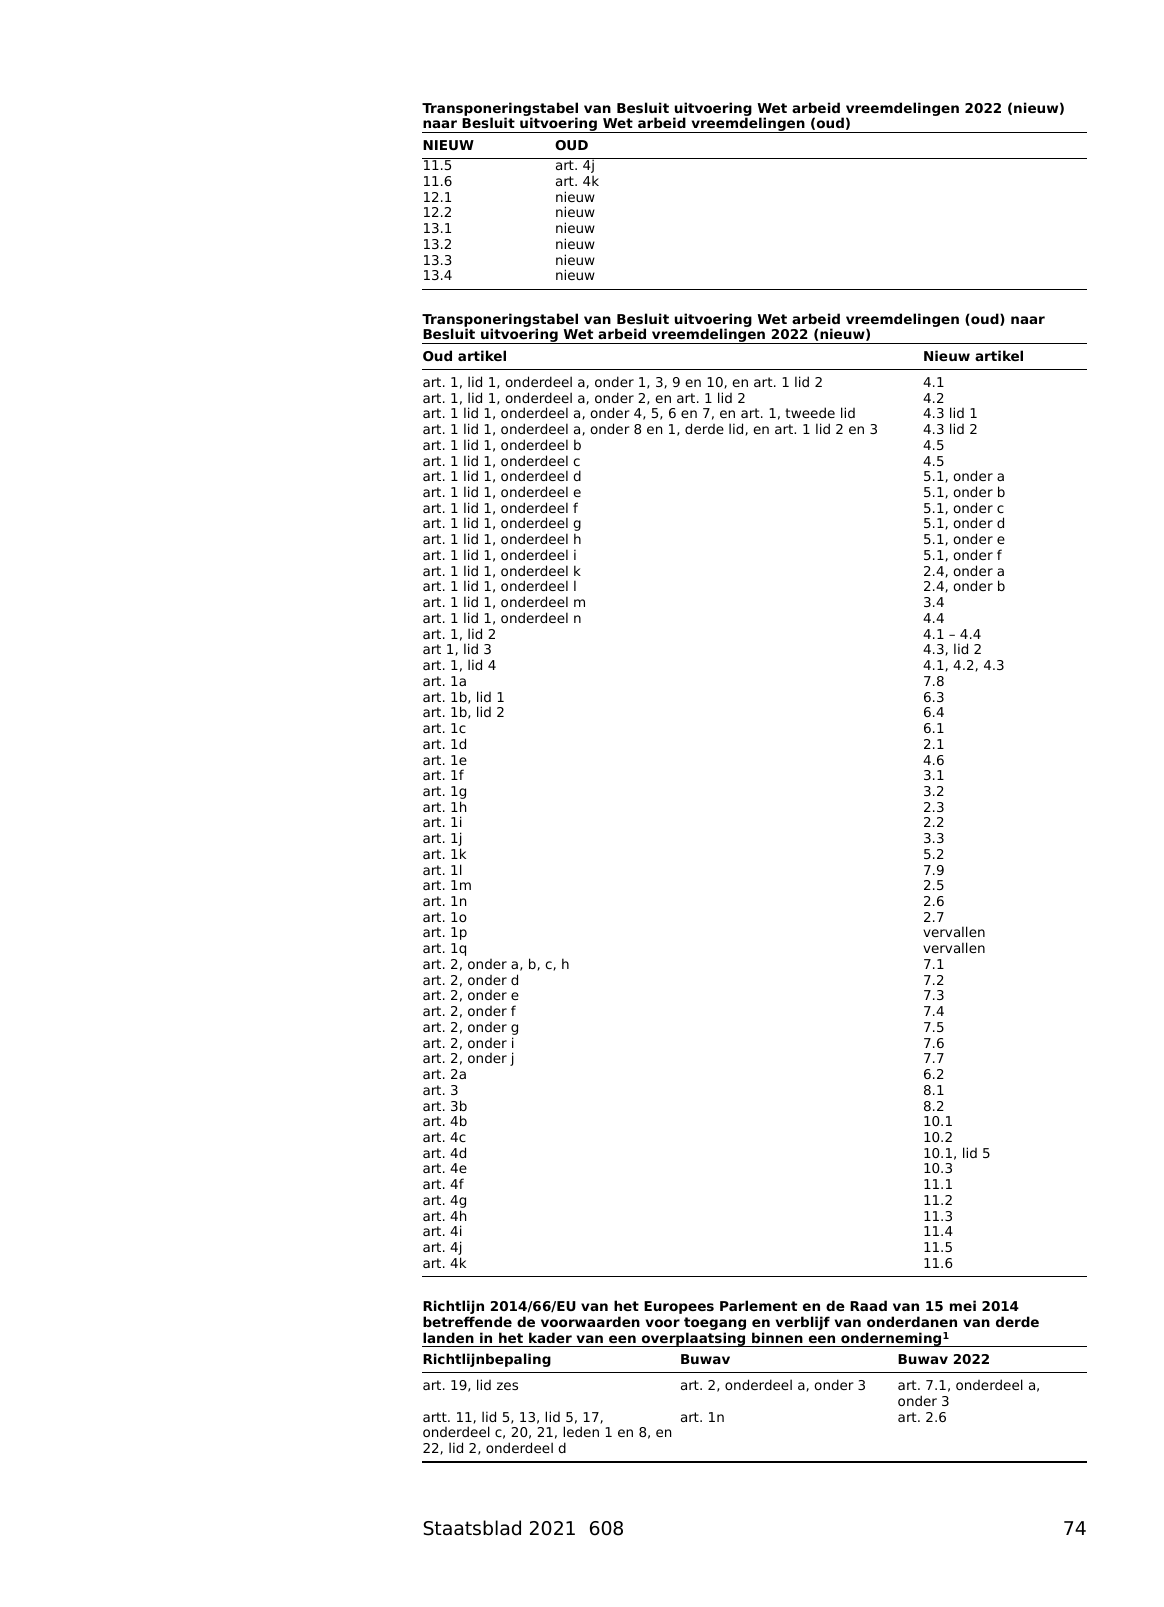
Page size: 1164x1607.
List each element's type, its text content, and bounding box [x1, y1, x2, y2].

table_cell 6.2 [917, 1067, 1087, 1083]
table_cell 4.6 [917, 752, 1087, 768]
table_cell 2.4, onder b [917, 579, 1087, 595]
table_cell art. 3b [422, 1098, 917, 1114]
table_cell 5.2 [917, 847, 1087, 862]
table_cell art. 1d [422, 737, 917, 752]
table_cell art. 1n [422, 894, 917, 909]
table_cell NIEUW [422, 133, 549, 158]
table_cell art. 4k [422, 1256, 917, 1276]
table_cell 11.4 [917, 1224, 1087, 1240]
table_cell art. 1g [422, 784, 917, 799]
table_cell art. 1, lid 2 [422, 626, 917, 642]
table_cell nieuw [549, 237, 1087, 252]
table_cell art. 1 lid 1, onderdeel a, onder 8 en 1, derde lid, en art. 1 lid 2 en 3 [422, 422, 917, 438]
table_cell 4.1 [917, 370, 1087, 391]
table_cell 4.1 – 4.4 [917, 626, 1087, 642]
table_cell 2.4, onder a [917, 564, 1087, 579]
table_cell nieuw [549, 190, 1087, 205]
table_cell art. 4j [549, 159, 1087, 174]
table_cell 11.3 [917, 1209, 1087, 1224]
table_cell art. 1k [422, 847, 917, 862]
table_cell 12.2 [422, 205, 549, 221]
table_cell art. 1 lid 1, onderdeel c [422, 454, 917, 469]
table_cell 2.7 [917, 910, 1087, 925]
table_cell 7.9 [917, 863, 1087, 878]
table_cell art. 1 lid 1, onderdeel i [422, 548, 917, 563]
table_cell 11.6 [917, 1256, 1087, 1276]
table_cell 4.3, lid 2 [917, 642, 1087, 658]
table_cell Nieuw artikel [917, 344, 1087, 369]
table_cell art. 2, onder d [422, 973, 917, 988]
table_cell art. 2, onder g [422, 1020, 917, 1035]
table_cell 3.4 [917, 595, 1087, 611]
table_cell art. 1 lid 1, onderdeel l [422, 579, 917, 595]
table_cell art. 1b, lid 2 [422, 705, 917, 721]
table_cell art. 1 lid 1, onderdeel n [422, 611, 917, 626]
table_cell 7.8 [917, 674, 1087, 689]
table_cell art. 1, lid 1, onderdeel a, onder 1, 3, 9 en 10, en art. 1 lid 2 [422, 370, 917, 391]
table_cell 4.5 [917, 454, 1087, 469]
table_cell 7.4 [917, 1004, 1087, 1020]
table_cell 6.1 [917, 721, 1087, 737]
table_cell art. 1 lid 1, onderdeel k [422, 564, 917, 579]
table_cell art. 1n [674, 1410, 891, 1461]
table_cell 7.3 [917, 988, 1087, 1004]
table_cell art. 1f [422, 768, 917, 784]
table_cell art. 4f [422, 1177, 917, 1193]
table_cell 13.3 [422, 253, 549, 268]
table_cell nieuw [549, 253, 1087, 268]
table_cell art. 1c [422, 721, 917, 737]
table_cell art. 1j [422, 831, 917, 847]
table_cell 11.2 [917, 1193, 1087, 1208]
table_cell vervallen [917, 925, 1087, 941]
table_cell 7.7 [917, 1051, 1087, 1067]
table_cell art. 1o [422, 910, 917, 925]
table_cell 8.1 [917, 1083, 1087, 1098]
table_cell art. 2, onder f [422, 1004, 917, 1020]
table_cell 3.2 [917, 784, 1087, 799]
table_cell 2.1 [917, 737, 1087, 752]
table_cell 6.4 [917, 705, 1087, 721]
table_cell Buwav 2022 [891, 1347, 1087, 1372]
table_cell 5.1, onder c [917, 501, 1087, 516]
table_cell 2.5 [917, 878, 1087, 894]
table_cell art. 1 lid 1, onderdeel d [422, 469, 917, 485]
table_cell art. 1l [422, 863, 917, 878]
table_cell nieuw [549, 268, 1087, 288]
table_cell art. 4h [422, 1209, 917, 1224]
table_cell OUD [549, 133, 1087, 158]
table_cell 2.6 [917, 894, 1087, 909]
table_cell 4.2 [917, 391, 1087, 406]
table_cell art. 4g [422, 1193, 917, 1208]
table_cell 2.2 [917, 815, 1087, 831]
table_cell 13.2 [422, 237, 549, 252]
table_cell 10.3 [917, 1161, 1087, 1177]
table_cell artt. 11, lid 5, 13, lid 5, 17, onderdeel c, 20, 21, leden 1 en 8, en 22, lid 2, onderdeel d [422, 1410, 674, 1461]
table_cell 10.2 [917, 1130, 1087, 1146]
table_cell art. 1 lid 1, onderdeel e [422, 485, 917, 501]
table_cell art. 2, onderdeel a, onder 3 [674, 1373, 891, 1409]
table_cell art. 4k [549, 174, 1087, 189]
table_cell art. 2, onder a, b, c, h [422, 957, 917, 972]
table_cell 10.1, lid 5 [917, 1146, 1087, 1161]
table_cell art. 1 lid 1, onderdeel b [422, 438, 917, 453]
table_cell 7.2 [917, 973, 1087, 988]
table_cell 5.1, onder b [917, 485, 1087, 501]
table_cell 3.1 [917, 768, 1087, 784]
table_cell art. 3 [422, 1083, 917, 1098]
table_cell 12.1 [422, 190, 549, 205]
table_cell art. 19, lid zes [422, 1373, 674, 1409]
table_cell nieuw [549, 221, 1087, 237]
table_cell 11.1 [917, 1177, 1087, 1193]
table_header Richtlijn 2014/66/EU van het Europees Parlement en de Raad van 15 mei 2014 betreffende de voorwaarden voor toegang en verblijf van onderdanen van derde landen in het kader van een overplaatsing binnen een onderneming1 [422, 1299, 1087, 1346]
table_cell 6.3 [917, 689, 1087, 705]
table_header Transponeringstabel van Besluit uitvoering Wet arbeid vreemdelingen 2022 (nieuw) naar Besluit uitvoering Wet arbeid vreemdelingen (oud) [422, 100, 1087, 132]
table_cell art. 1b, lid 1 [422, 689, 917, 705]
table_cell art 1, lid 3 [422, 642, 917, 658]
table_cell Oud artikel [422, 344, 917, 369]
table_cell art. 1e [422, 752, 917, 768]
table_cell art. 1a [422, 674, 917, 689]
table_cell art. 2a [422, 1067, 917, 1083]
table_cell 5.1, onder a [917, 469, 1087, 485]
table_cell 3.3 [917, 831, 1087, 847]
table_cell Richtlijnbepaling [422, 1347, 674, 1372]
table_cell 7.6 [917, 1035, 1087, 1051]
table_cell art. 4d [422, 1146, 917, 1161]
table_cell 4.5 [917, 438, 1087, 453]
table_cell 4.3 lid 2 [917, 422, 1087, 438]
table_cell 5.1, onder d [917, 516, 1087, 532]
table_cell art. 1 lid 1, onderdeel g [422, 516, 917, 532]
table_cell 10.1 [917, 1114, 1087, 1130]
table_cell art. 1 lid 1, onderdeel a, onder 4, 5, 6 en 7, en art. 1, tweede lid [422, 406, 917, 422]
table_cell art. 4i [422, 1224, 917, 1240]
table_cell Buwav [674, 1347, 891, 1372]
table_cell nieuw [549, 205, 1087, 221]
table_cell art. 2, onder j [422, 1051, 917, 1067]
table_cell 4.4 [917, 611, 1087, 626]
table_cell 7.1 [917, 957, 1087, 972]
table_cell art. 1q [422, 941, 917, 957]
table_cell 4.1, 4.2, 4.3 [917, 658, 1087, 674]
table_cell art. 1 lid 1, onderdeel m [422, 595, 917, 611]
table_cell art. 1h [422, 800, 917, 815]
table_cell 7.5 [917, 1020, 1087, 1035]
table_cell 11.5 [422, 159, 549, 174]
table_cell vervallen [917, 941, 1087, 957]
table_cell art. 1i [422, 815, 917, 831]
table_header Transponeringstabel van Besluit uitvoering Wet arbeid vreemdelingen (oud) naar Besluit uitvoering Wet arbeid vreemdelingen 2022 (nieuw) [422, 311, 1087, 343]
table_cell art. 4c [422, 1130, 917, 1146]
table_cell art. 4j [422, 1240, 917, 1256]
table_cell art. 4e [422, 1161, 917, 1177]
table_cell 4.3 lid 1 [917, 406, 1087, 422]
table_cell art. 1p [422, 925, 917, 941]
table_cell art. 2.6 [891, 1410, 1087, 1461]
table_cell art. 1 lid 1, onderdeel f [422, 501, 917, 516]
table_cell 8.2 [917, 1098, 1087, 1114]
table_cell art. 4b [422, 1114, 917, 1130]
table_cell art. 1, lid 1, onderdeel a, onder 2, en art. 1 lid 2 [422, 391, 917, 406]
table_cell art. 1m [422, 878, 917, 894]
table_cell 13.4 [422, 268, 549, 288]
table_cell art. 2, onder e [422, 988, 917, 1004]
table_cell art. 7.1, onderdeel a, onder 3 [891, 1373, 1087, 1409]
table_cell 5.1, onder f [917, 548, 1087, 563]
table_cell 11.5 [917, 1240, 1087, 1256]
table_cell art. 1 lid 1, onderdeel h [422, 532, 917, 548]
table_cell 2.3 [917, 800, 1087, 815]
table_cell 11.6 [422, 174, 549, 189]
table_cell art. 1, lid 4 [422, 658, 917, 674]
table_cell 5.1, onder e [917, 532, 1087, 548]
table_cell art. 2, onder i [422, 1035, 917, 1051]
table_cell 13.1 [422, 221, 549, 237]
